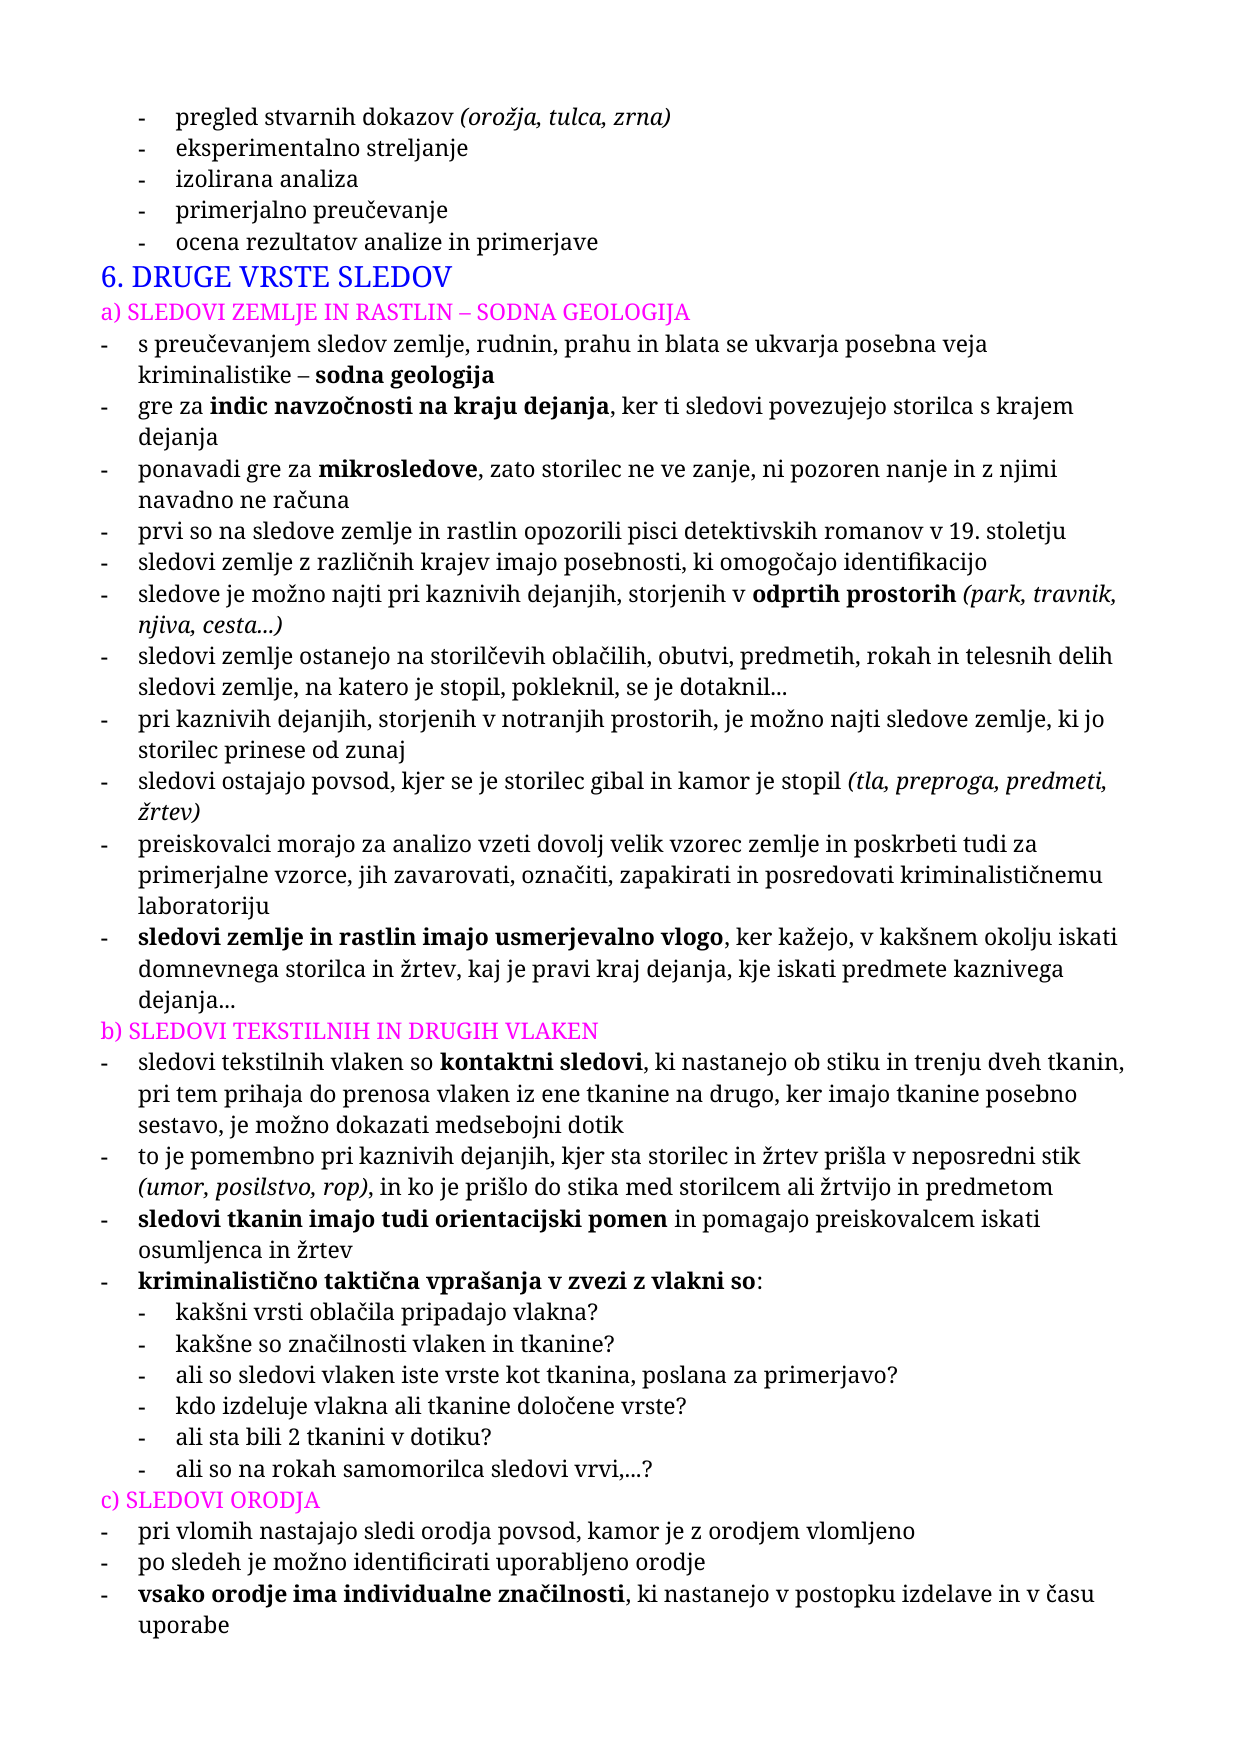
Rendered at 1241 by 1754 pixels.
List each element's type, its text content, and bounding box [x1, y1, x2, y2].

list sledovi zemlje ostanejo na storilčevih oblačilih, obutvi, predmetih, rokah in telesnih delih sledovi zemlje, na katero je stopil, pokleknil, se je dotaknil... [100, 640, 1140, 703]
text c) SLEDOVI ORODJA [100, 1484, 1140, 1515]
list kakšni vrsti oblačila pripadajo vlakna? [138, 1296, 1140, 1328]
list izolirana analiza [138, 163, 1140, 194]
list sledovi zemlje in rastlin imajo usmerjevalno vlogo, ker kažejo, v kakšnem okolju iskati domnevnega storilca in žrtev, kaj je pravi kraj dejanja, kje iskati predmete kaznivega dejanja... [100, 921, 1140, 1015]
list primerjalno preučevanje [138, 194, 1140, 225]
list vsako orodje ima individualne značilnosti, ki nastanejo v postopku izdelave in v času uporabe [100, 1578, 1140, 1640]
list ali so na rokah samomorilca sledovi vrvi,...? [138, 1453, 1140, 1484]
text b) SLEDOVI TEKSTILNIH IN DRUGIH VLAKEN [100, 1015, 1140, 1046]
list kdo izdeluje vlakna ali tkanine določene vrste? [138, 1390, 1140, 1421]
list sledovi ostajajo povsod, kjer se je storilec gibal in kamor je stopil (tla, preproga, predmeti, žrtev) [100, 765, 1140, 828]
list eksperimentalno streljanje [138, 132, 1140, 163]
list prvi so na sledove zemlje in rastlin opozorili pisci detektivskih romanov v 19. stoletju [100, 515, 1140, 546]
list preiskovalci morajo za analizo vzeti dovolj velik vzorec zemlje in poskrbeti tudi za primerjalne vzorce, jih zavarovati, označiti, zapakirati in posredovati kriminalističnemu laboratoriju [100, 828, 1140, 921]
list sledove je možno najti pri kaznivih dejanjih, storjenih v odprtih prostorih (park, travnik, njiva, cesta...) [100, 578, 1140, 640]
list s preučevanjem sledov zemlje, rudnin, prahu in blata se ukvarja posebna veja kriminalistike – sodna geologija [100, 328, 1140, 390]
list ali so sledovi vlaken iste vrste kot tkanina, poslana za primerjavo? [138, 1359, 1140, 1390]
list sledovi tekstilnih vlaken so kontaktni sledovi, ki nastanejo ob stiku in trenju dveh tkanin, pri tem prihaja do prenosa vlaken iz ene tkanine na drugo, ker imajo tkanine posebno sestavo, je možno dokazati medsebojni dotik [100, 1046, 1140, 1140]
list kriminalistično taktična vprašanja v zvezi z vlakni so: [100, 1265, 1140, 1296]
list to je pomembno pri kaznivih dejanjih, kjer sta storilec in žrtev prišla v neposredni stik (umor, posilstvo, rop), in ko je prišlo do stika med storilcem ali žrtvijo in predmetom [100, 1140, 1140, 1203]
list pri kaznivih dejanjih, storjenih v notranjih prostorih, je možno najti sledove zemlje, ki jo storilec prinese od zunaj [100, 703, 1143, 765]
list sledovi tkanin imajo tudi orientacijski pomen in pomagajo preiskovalcem iskati osumljenca in žrtev [100, 1203, 1140, 1265]
list kakšne so značilnosti vlaken in tkanine? [138, 1328, 1140, 1359]
text a) SLEDOVI ZEMLJE IN RASTLIN – SODNA GEOLOGIJA [100, 296, 1140, 328]
list ali sta bili 2 tkanini v dotiku? [138, 1421, 1140, 1453]
list ocena rezultatov analize in primerjave [138, 225, 1140, 257]
list pregled stvarnih dokazov (orožja, tulca, zrna) [138, 100, 1140, 132]
list pri vlomih nastajajo sledi orodja povsod, kamor je z orodjem vlomljeno [100, 1515, 1140, 1546]
subtitle 6. DRUGE VRSTE SLEDOV [100, 257, 1140, 296]
list sledovi zemlje z različnih krajev imajo posebnosti, ki omogočajo identifikacijo [100, 546, 1140, 578]
list ponavadi gre za mikrosledove, zato storilec ne ve zanje, ni pozoren nanje in z njimi navadno ne računa [100, 453, 1140, 515]
list gre za indic navzočnosti na kraju dejanja, ker ti sledovi povezujejo storilca s krajem dejanja [100, 390, 1140, 453]
list po sledeh je možno identificirati uporabljeno orodje [100, 1546, 1140, 1578]
